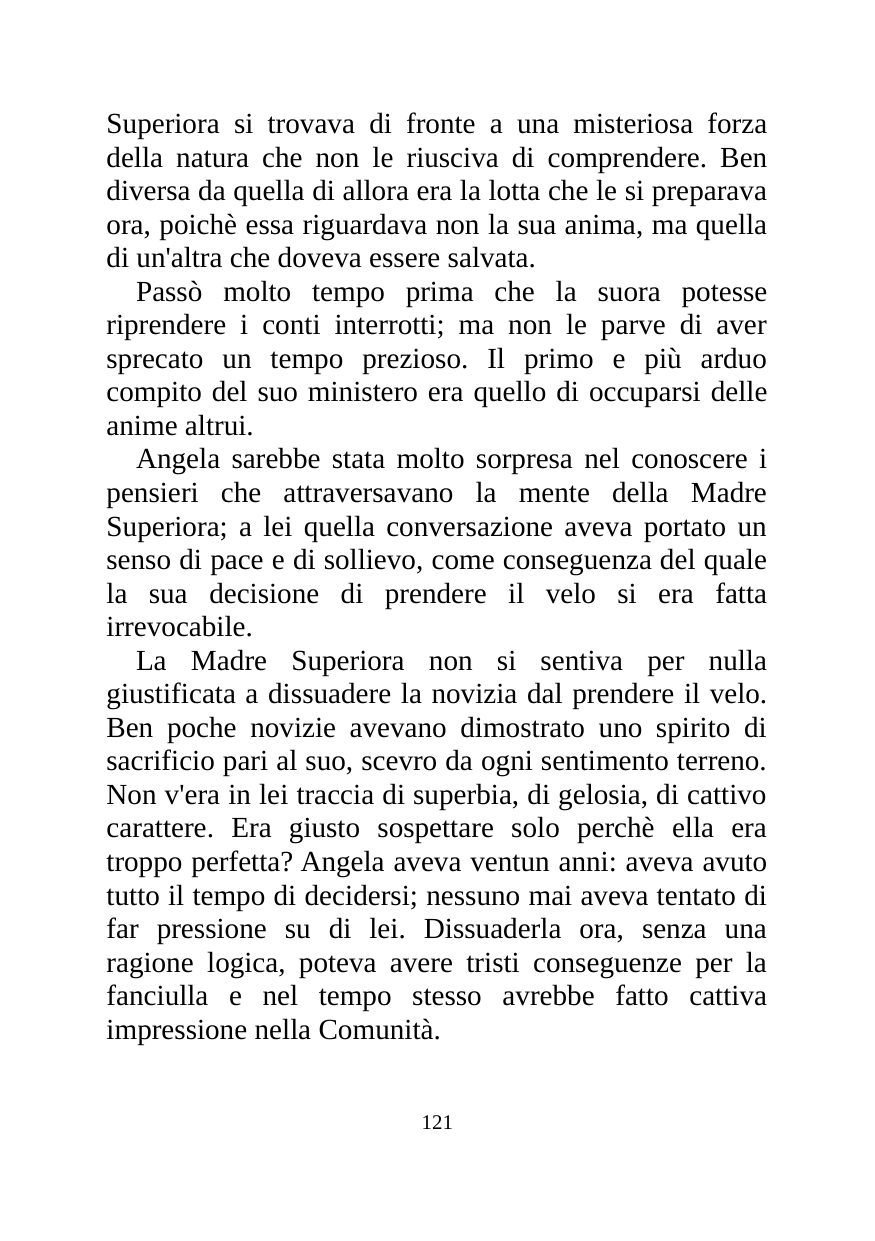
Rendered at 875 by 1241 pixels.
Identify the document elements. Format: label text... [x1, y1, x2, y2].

text La Madre Superiora non si sentiva per nulla giustificata a dissuadere la novizia dal prendere il velo. Ben poche novizie avevano dimostrato uno spirito di sacrificio pari al suo, scevro da ogni sentimento terreno. Non v'era in lei traccia di superbia, di gelosia, di cattivo carattere. Era giusto sospettare solo perchè ella era troppo perfetta? Angela aveva ventun anni: aveva avuto tutto il tempo di decidersi; nessuno mai aveva tentato di far pressione su di lei. Dissuaderla ora, senza una ragione logica, poteva avere tristi conseguenze per la fanciulla e nel tempo stesso avrebbe fatto cattiva impressione nella Comunità. [106, 643, 768, 1045]
text Angela sarebbe stata molto sorpresa nel conoscere i pensieri che attraversavano la mente della Madre Superiora; a lei quella conversazione aveva portato un senso di pace e di sollievo, come conseguenza del quale la sua decisione di prendere il velo si era fatta irrevocabile. [106, 442, 768, 643]
text Passò molto tempo prima che la suora potesse riprendere i conti interrotti; ma non le parve di aver sprecato un tempo prezioso. Il primo e più arduo compito del suo ministero era quello di occuparsi delle anime altrui. [106, 274, 768, 442]
text Superiora si trovava di fronte a una misteriosa forza della natura che non le riusciva di comprendere. Ben diversa da quella di allora era la lotta che le si preparava ora, poichè essa riguardava non la sua anima, ma quella di un'altra che doveva essere salvata. [106, 106, 768, 274]
